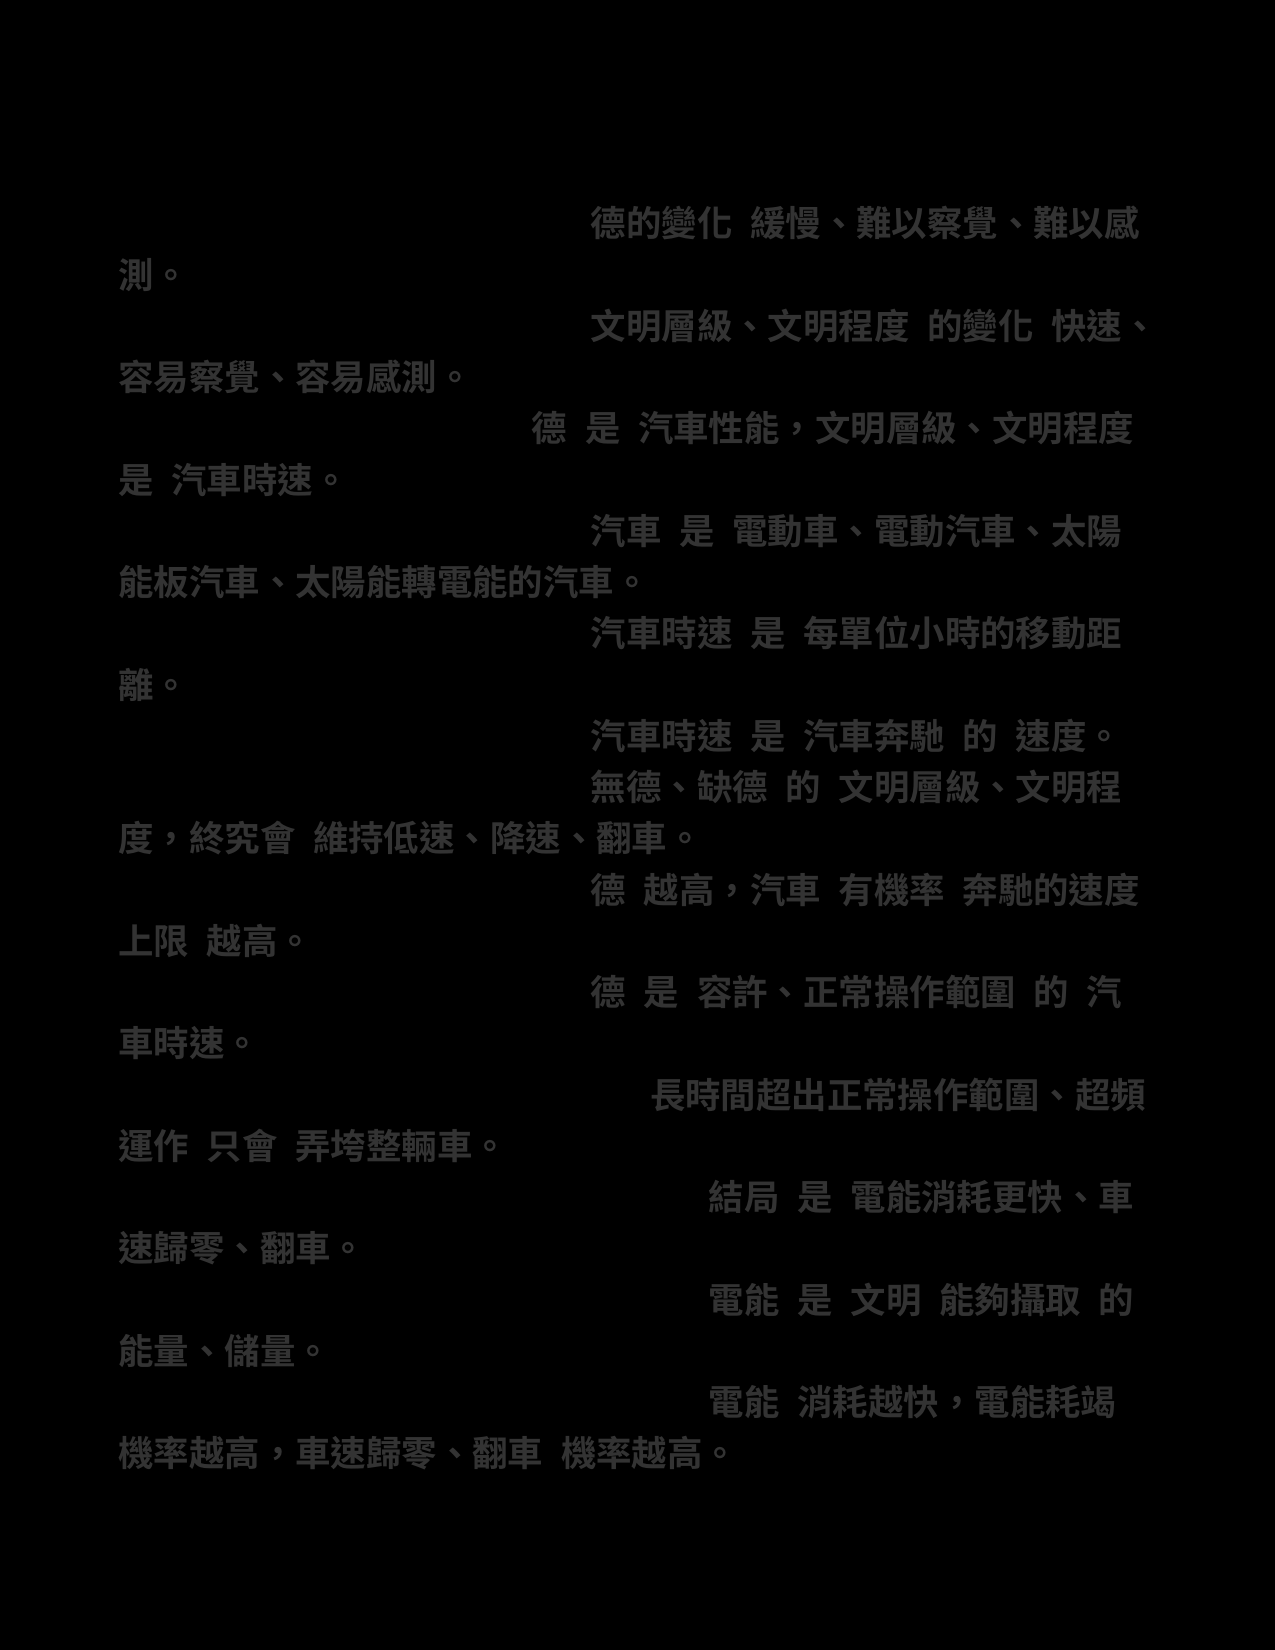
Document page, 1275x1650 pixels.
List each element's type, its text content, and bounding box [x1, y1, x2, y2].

text 德 越高，汽車 有機率 奔馳的速度上限 越高。 [118, 862, 1157, 964]
text 長時間超出正常操作範圍、超頻運作 只會 弄垮整輛車。 [118, 1067, 1157, 1169]
text 電能 消耗越快，電能耗竭 機率越高，車速歸零、翻車 機率越高。 [118, 1374, 1157, 1477]
text 汽車 是 電動車、電動汽車、太陽能板汽車、太陽能轉電能的汽車。 [118, 503, 1157, 606]
text 德 是 汽車性能，文明層級、文明程度 是 汽車時速。 [118, 401, 1157, 503]
text 文明層級、文明程度 的變化 快速、容易察覺、容易感測。 [118, 298, 1157, 401]
text 德 是 容許、正常操作範圍 的 汽車時速。 [118, 964, 1157, 1067]
text 汽車時速 是 汽車奔馳 的 速度。 [118, 708, 1157, 759]
text 電能 是 文明 能夠攝取 的 能量、儲量。 [118, 1272, 1157, 1374]
text 無德、缺德 的 文明層級、文明程度，終究會 維持低速、降速、翻車。 [118, 759, 1157, 862]
text 德的變化 緩慢、難以察覺、難以感測。 [118, 196, 1157, 298]
text 結局 是 電能消耗更快、車速歸零、翻車。 [118, 1169, 1157, 1272]
text 汽車時速 是 每單位小時的移動距離。 [118, 606, 1157, 708]
